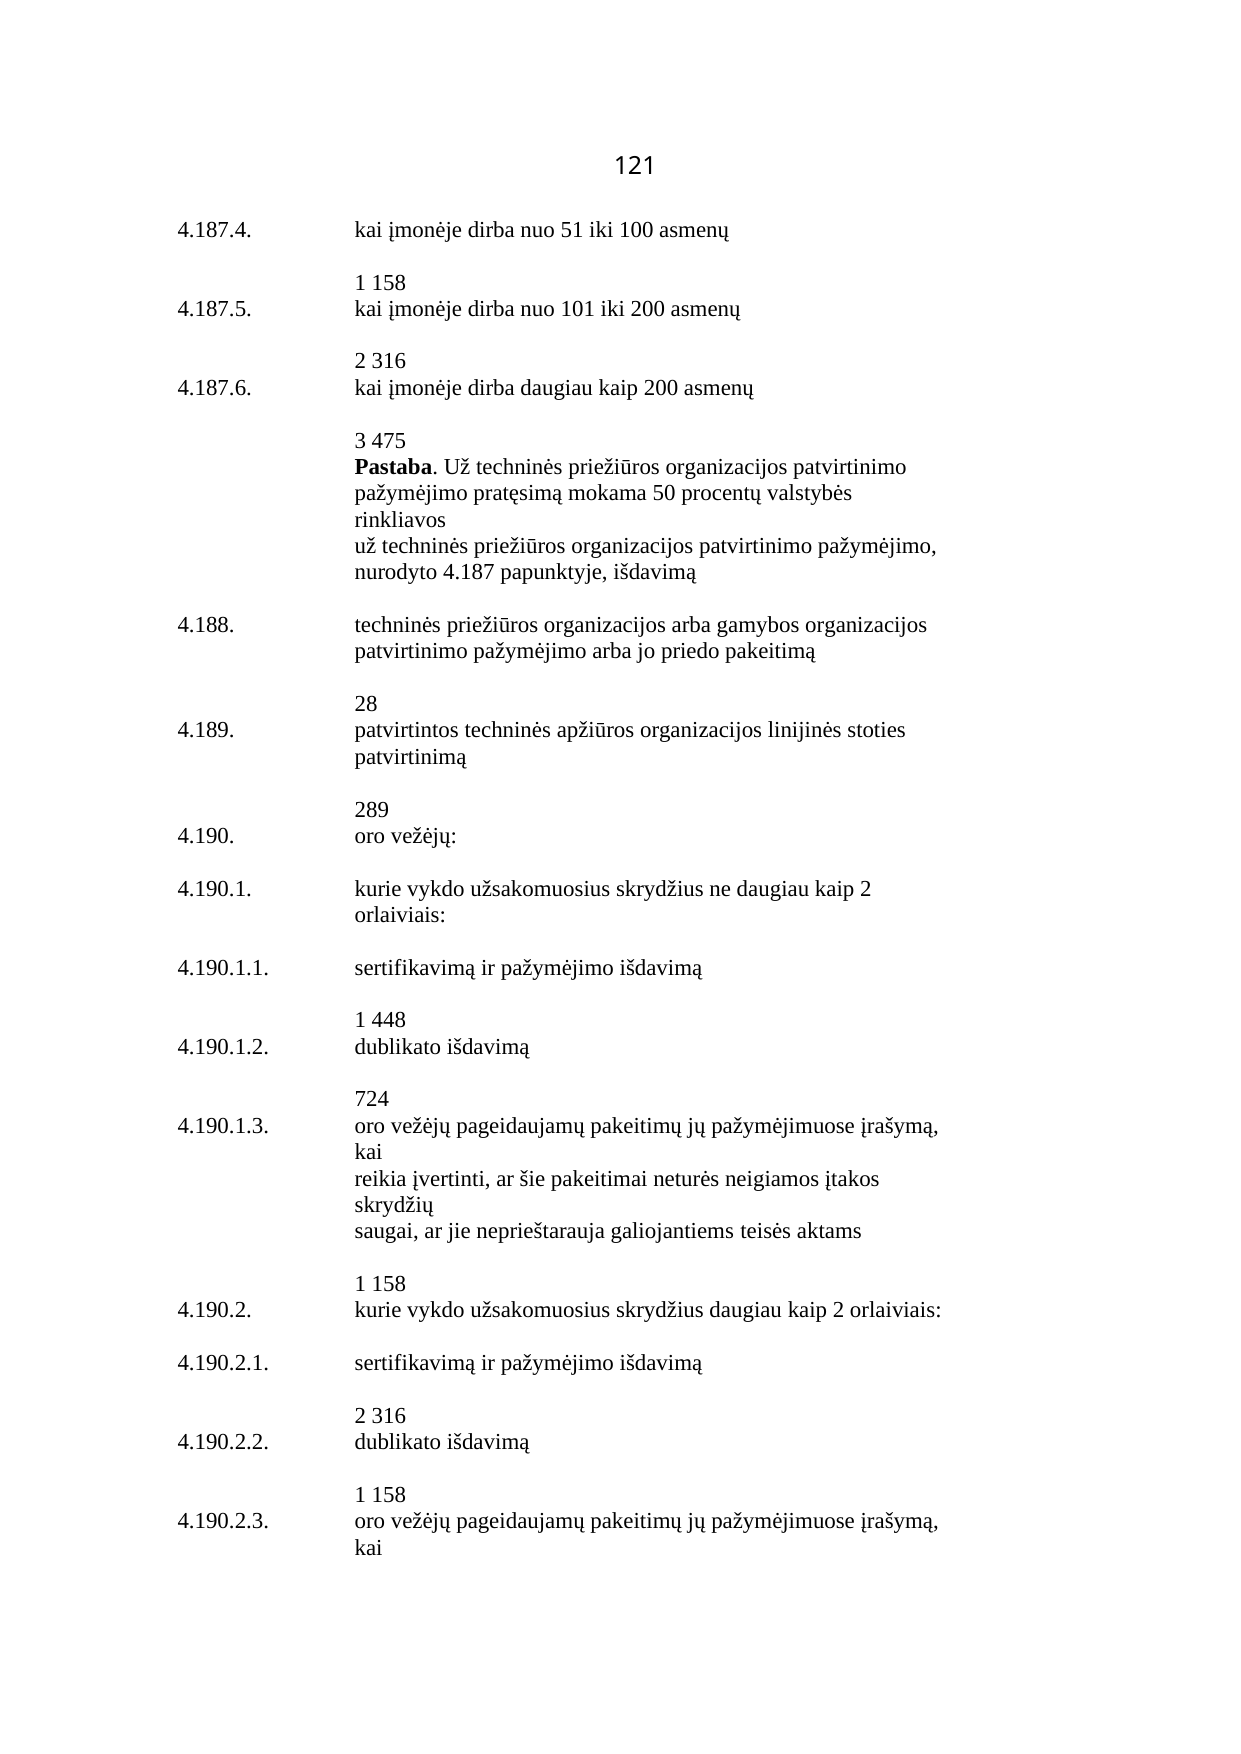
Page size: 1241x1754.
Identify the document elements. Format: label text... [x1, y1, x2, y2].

text 4.189. patvirtintos techninės apžiūros organizacijos linijinės stoties [177, 717, 945, 743]
text 4.188. techninės priežiūros organizacijos arba gamybos organizacijos [177, 611, 945, 637]
text 4.190.1.2. dublikato išdavimą 724 [177, 1033, 945, 1112]
text pažymėjimo pratęsimą mokama 50 procentų valstybės rinkliavos [354, 479, 945, 532]
text 4.187.6. kai įmonėje dirba daugiau kaip 200 asmenų 3 475 [177, 374, 945, 453]
text 4.190.2.2. dublikato išdavimą 1 158 [177, 1428, 945, 1507]
text 4.190.1. kurie vykdo užsakomuosius skrydžius ne daugiau kaip 2 orlaiviais: [177, 875, 945, 954]
text reikia įvertinti, ar šie pakeitimai neturės neigiamos įtakos skrydžių [354, 1164, 945, 1217]
text nurodyto 4.187 papunktyje, išdavimą [354, 558, 945, 611]
text patvirtinimo pažymėjimo arba jo priedo pakeitimą 28 [354, 637, 945, 717]
text saugai, ar jie neprieštarauja galiojantiems teisės aktams 1 158 [354, 1217, 945, 1296]
text 4.190.2.3. oro vežėjų pageidaujamų pakeitimų jų pažymėjimuose įrašymą, kai [177, 1507, 945, 1560]
text patvirtinimą 289 [354, 743, 945, 822]
text 4.190.1.1. sertifikavimą ir pažymėjimo išdavimą 1 448 [177, 954, 945, 1033]
text 4.190.2.1. sertifikavimą ir pažymėjimo išdavimą 2 316 [177, 1349, 945, 1428]
text Pastaba. Už techninės priežiūros organizacijos patvirtinimo [354, 453, 945, 479]
text 4.190.1.3. oro vežėjų pageidaujamų pakeitimų jų pažymėjimuose įrašymą, kai [177, 1112, 945, 1164]
text 4.190. oro vežėjų: [177, 822, 945, 875]
text 4.187.5. kai įmonėje dirba nuo 101 iki 200 asmenų 2 316 [177, 295, 945, 374]
text 4.190.2. kurie vykdo užsakomuosius skrydžius daugiau kaip 2 orlaiviais: [177, 1296, 945, 1349]
text už techninės priežiūros organizacijos patvirtinimo pažymėjimo, [354, 532, 945, 558]
text 4.187.4. kai įmonėje dirba nuo 51 iki 100 asmenų 1 158 [177, 216, 945, 295]
